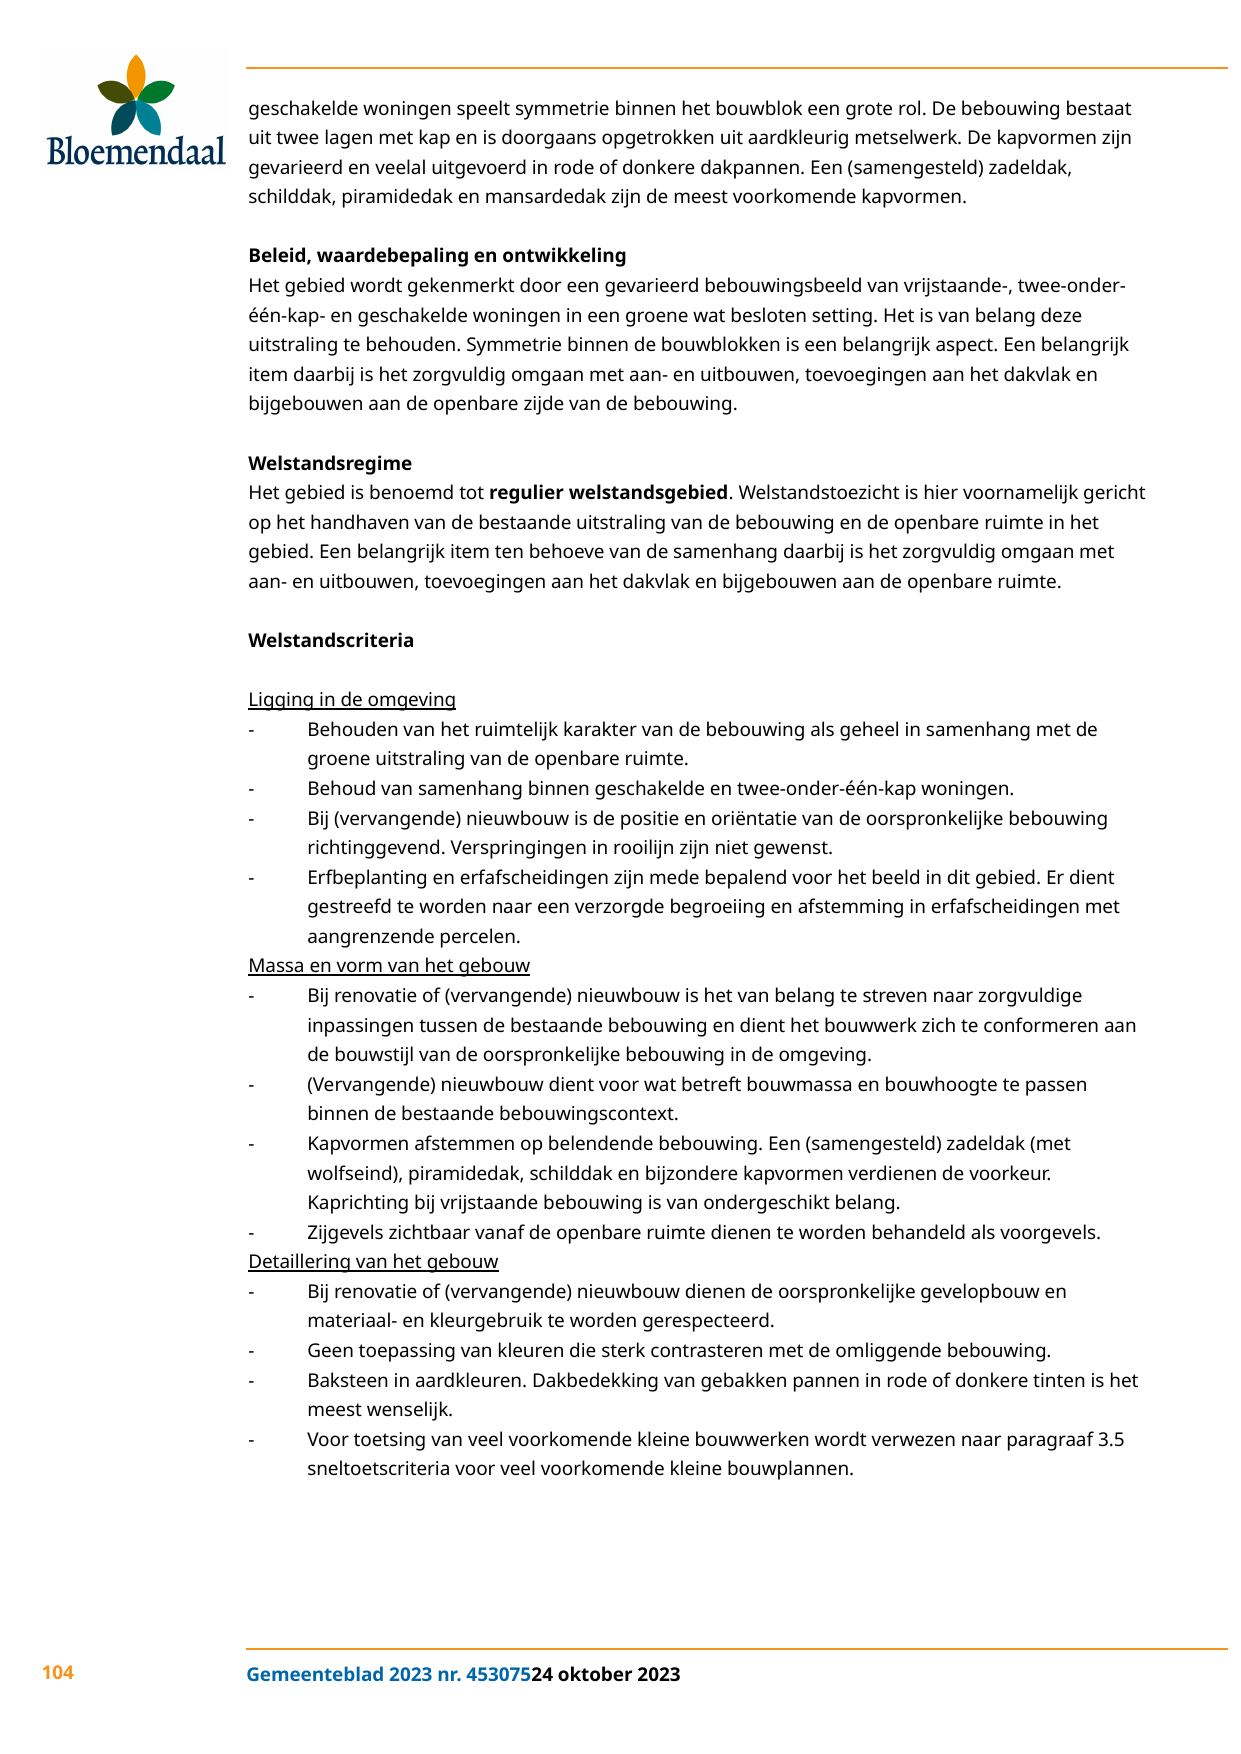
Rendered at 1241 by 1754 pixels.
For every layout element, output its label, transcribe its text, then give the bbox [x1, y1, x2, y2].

list Voor toetsing van veel voorkomende kleine bouwwerken wordt verwezen naar paragraaf 3.5 sneltoetscriteria voor veel voorkomende kleine bouwplannen. [248, 1426, 1152, 1481]
text Detaillering van het gebouw [248, 1248, 1152, 1274]
list Behouden van het ruimtelijk karakter van de bebouwing als geheel in samenhang met de groene uitstraling van de openbare ruimte. [248, 716, 1152, 771]
list Kapvormen afstemmen op belendende bebouwing. Een (samengesteld) zadeldak (met wolfseind), piramidedak, schilddak en bijzondere kapvormen verdienen de voorkeur. Kaprichting bij vrijstaande bebouwing is van ondergeschikt belang. [248, 1130, 1152, 1215]
list Zijgevels zichtbaar vanaf de openbare ruimte dienen te worden behandeld als voorgevels. [248, 1219, 1152, 1245]
list Bij renovatie of (vervangende) nieuwbouw dienen de oorspronkelijke gevelopbouw en materiaal- en kleurgebruik te worden gerespecteerd. [248, 1278, 1152, 1333]
text geschakelde woningen speelt symmetrie binnen het bouwblok een grote rol. De bebouwing bestaat uit twee lagen met kap en is doorgaans opgetrokken uit aardkleurig metselwerk. De kapvormen zijn gevarieerd en veelal uitgevoerd in rode of donkere dakpannen. Een (samengesteld) zadeldak, schilddak, piramidedak en mansardedak zijn de meest voorkomende kapvormen. [248, 95, 1152, 209]
text Ligging in de omgeving [248, 686, 1152, 712]
text Massa en vorm van het gebouw [248, 953, 1152, 978]
list Bij (vervangende) nieuwbouw is de positie en oriëntatie van de oorspronkelijke bebouwing richtinggevend. Verspringingen in rooilijn zijn niet gewenst. [248, 805, 1152, 860]
list Baksteen in aardkleuren. Dakbedekking van gebakken pannen in rode of donkere tinten is het meest wenselijk. [248, 1367, 1152, 1422]
text Beleid, waardebepaling en ontwikkeling [248, 243, 1152, 268]
list (Vervangende) nieuwbouw dient voor wat betreft bouwmassa en bouwhoogte te passen binnen de bestaande bebouwingscontext. [248, 1071, 1152, 1126]
picture [41, 47, 231, 172]
text Het gebied is benoemd tot regulier welstandsgebied. Welstandstoezicht is hier voornamelijk gericht op het handhaven van de bestaande uitstraling van de bebouwing en de openbare ruimte in het gebied. Een belangrijk item ten behoeve van de samenhang daarbij is het zorgvuldig omgaan met aan- en uitbouwen, toevoegingen aan het dakvlak en bijgebouwen aan de openbare ruimte. [248, 479, 1152, 594]
list Behoud van samenhang binnen geschakelde en twee-onder-één-kap woningen. [248, 775, 1152, 801]
list Geen toepassing van kleuren die sterk contrasteren met de omliggende bebouwing. [248, 1337, 1152, 1363]
text Welstandscriteria [248, 627, 1152, 653]
list Bij renovatie of (vervangende) nieuwbouw is het van belang te streven naar zorgvuldige inpassingen tussen de bestaande bebouwing en dient het bouwwerk zich te conformeren aan de bouwstijl van de oorspronkelijke bebouwing in de omgeving. [248, 982, 1152, 1067]
text Het gebied wordt gekenmerkt door een gevarieerd bebouwingsbeeld van vrijstaande-, twee-onder-één-kap- en geschakelde woningen in een groene wat besloten setting. Het is van belang deze uitstraling te behouden. Symmetrie binnen de bouwblokken is een belangrijk aspect. Een belangrijk item daarbij is het zorgvuldig omgaan met aan- en uitbouwen, toevoegingen aan het dakvlak en bijgebouwen aan de openbare zijde van de bebouwing. [248, 272, 1152, 416]
list Erfbeplanting en erfafscheidingen zijn mede bepalend voor het beeld in dit gebied. Er dient gestreefd te worden naar een verzorgde begroeiing en afstemming in erfafscheidingen met aangrenzende percelen. [248, 864, 1152, 949]
text Welstandsregime [248, 450, 1152, 476]
